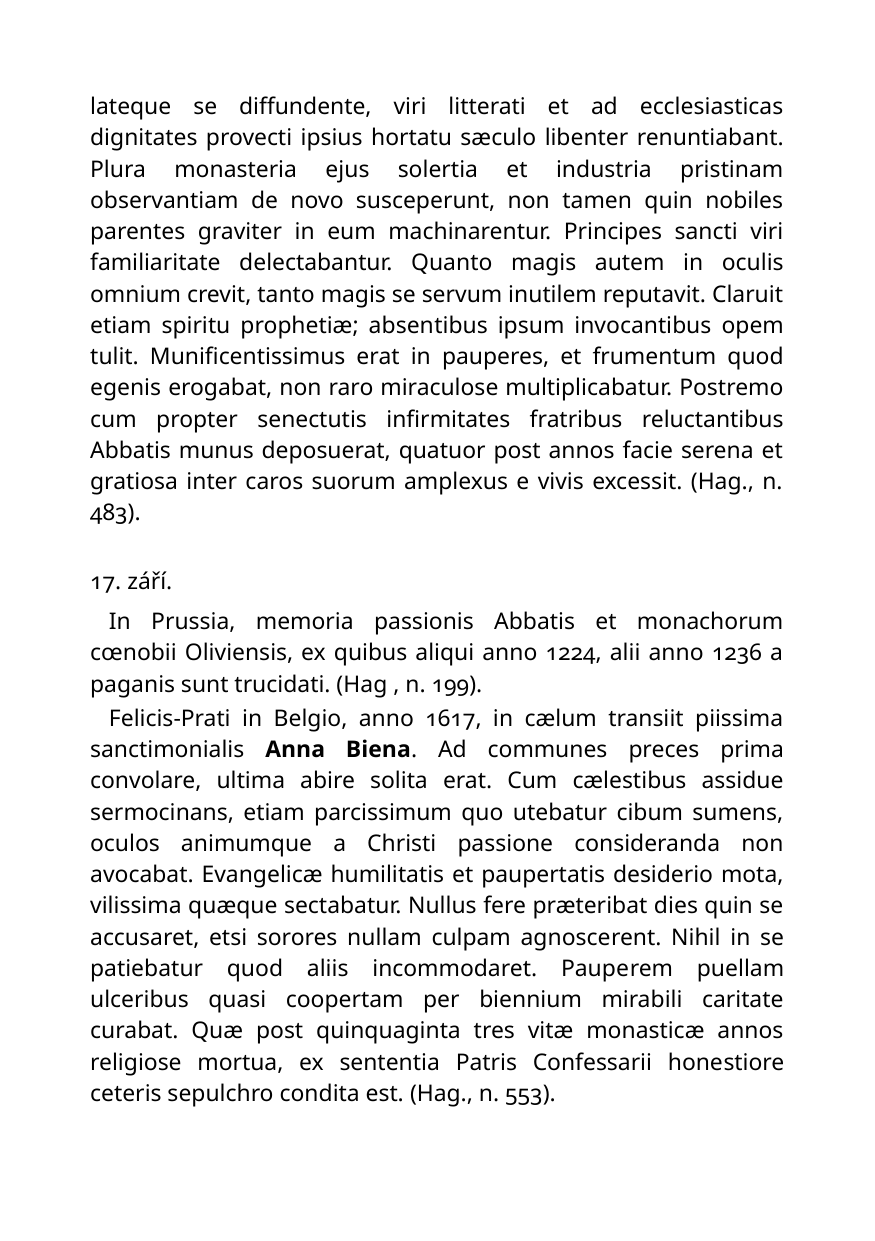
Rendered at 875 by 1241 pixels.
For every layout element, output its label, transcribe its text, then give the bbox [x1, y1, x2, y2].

text Felicis-Prati in Belgio, anno 1617, in cælum transiit piissima sanctimonialis Anna Biena. Ad communes preces prima convolare, ultima abire solita erat. Cum cælestibus assidue sermocinans, etiam parcissimum quo utebatur cibum sumens, oculos animumque a Christi passione consideranda non avocabat. Evangelicæ humilitatis et paupertatis desiderio mota, vilissima quæque sectabatur. Nullus fere præteribat dies quin se accusaret, etsi sorores nullam culpam agnosce­rent. Nihil in se patiebatur quod aliis incommodaret. Paupe­rem puellam ulceribus quasi coopertam per biennium mirabili caritate curabat. Quæ post quinquaginta tres vitæ monasticæ annos religiose mortua, ex sententia Patris Confessarii hone­stiore ceteris sepulchro condita est. (Hag., n. 553). [90, 702, 784, 1108]
text In Prussia, memoria passionis Abbatis et monachorum cœnobii Oliviensis, ex quibus aliqui anno 1224, alii anno 1236 a paganis sunt trucidati. (Hag , n. 199). [90, 605, 784, 699]
text lateque se diffundente, viri litterati et ad ecclesiasticas dignitates provecti ipsius hortatu sæculo libenter renuntiabant. Plura monasteria ejus solertia et industria pristinam observantiam de novo susceperunt, non tamen quin nobiles parentes graviter in eum machinarentur. Principes sancti viri familiaritate delectabantur. Quanto magis autem in oculis omnium crevit, tanto magis se servum inutilem reputavit. Claruit etiam spiritu prophetiæ; absen­tibus ipsum invocantibus opem tulit. Munificentissimus erat in pauperes, et frumentum quod egenis erogabat, non raro miraculose multiplicabatur. Postremo cum propter senectutis infirmitates fratribus reluctantibus Abbatis munus deposuerat, quatuor post annos facie serena et gratiosa inter caros suorum amplexus e vivis excessit. (Hag., n. 483). [90, 90, 784, 527]
text 17. září. [90, 565, 784, 596]
